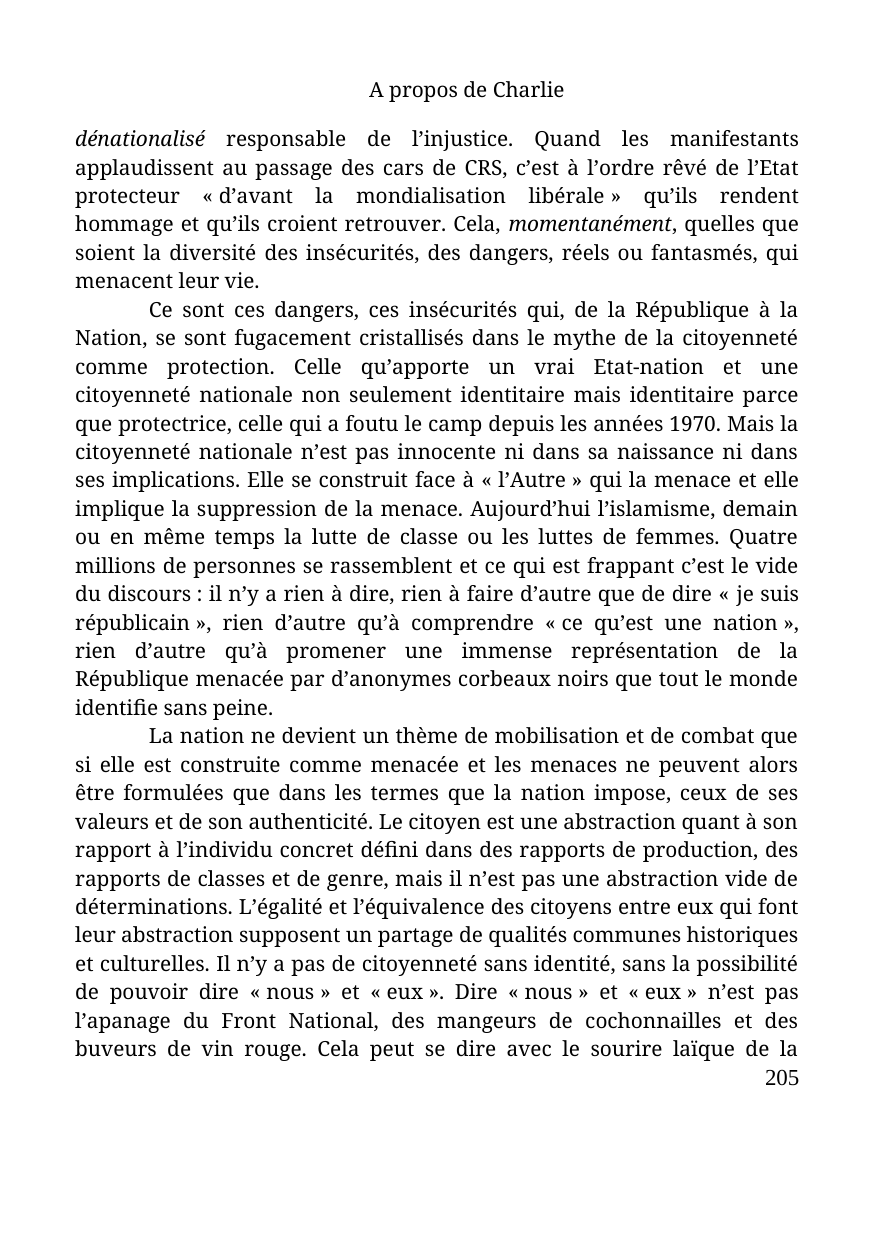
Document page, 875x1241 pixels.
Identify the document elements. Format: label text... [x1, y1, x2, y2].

text dénationalisé responsable de l’injustice. Quand les manifestants applaudissent au passage des cars de CRS, c’est à l’ordre rêvé de l’Etat protecteur « d’avant la mondialisation libérale » qu’ils rendent hommage et qu’ils croient retrouver. Cela, momentanément, quelles que soient la diversité des insécurités, des dangers, réels ou fantasmés, qui menacent leur vie. [75, 124, 799, 295]
text Ce sont ces dangers, ces insécurités qui, de la République à la Nation, se sont fugacement cristallisés dans le mythe de la citoyenneté comme protection. Celle qu’apporte un vrai Etat-nation et une citoyenneté nationale non seulement identitaire mais identitaire parce que protectrice, celle qui a foutu le camp depuis les années 1970. Mais la citoyenneté nationale n’est pas innocente ni dans sa naissance ni dans ses implications. Elle se construit face à « l’Autre » qui la menace et elle implique la suppression de la menace. Aujourd’hui l’islamisme, demain ou en même temps la lutte de classe ou les luttes de femmes. Quatre millions de personnes se rassemblent et ce qui est frappant c’est le vide du discours : il n’y a rien à dire, rien à faire d’autre que de dire « je suis républicain », rien d’autre qu’à comprendre « ce qu’est une nation », rien d’autre qu’à promener une immense représentation de la République menacée par d’anonymes corbeaux noirs que tout le monde identifie sans peine. [75, 295, 799, 721]
text La nation ne devient un thème de mobilisation et de combat que si elle est construite comme menacée et les menaces ne peuvent alors être formulées que dans les termes que la nation impose, ceux de ses valeurs et de son authenticité. Le citoyen est une abstraction quant à son rapport à l’individu concret défini dans des rapports de production, des rapports de classes et de genre, mais il n’est pas une abstraction vide de déterminations. L’égalité et l’équivalence des citoyens entre eux qui font leur abstraction supposent un partage de qualités communes historiques et culturelles. Il n’y a pas de citoyenneté sans identité, sans la possibilité de pouvoir dire « nous » et « eux ». Dire « nous » et « eux » n’est pas l’apanage du Front National, des mangeurs de cochonnailles et des buveurs de vin rouge. Cela peut se dire avec le sourire laïque de la [75, 721, 799, 1063]
